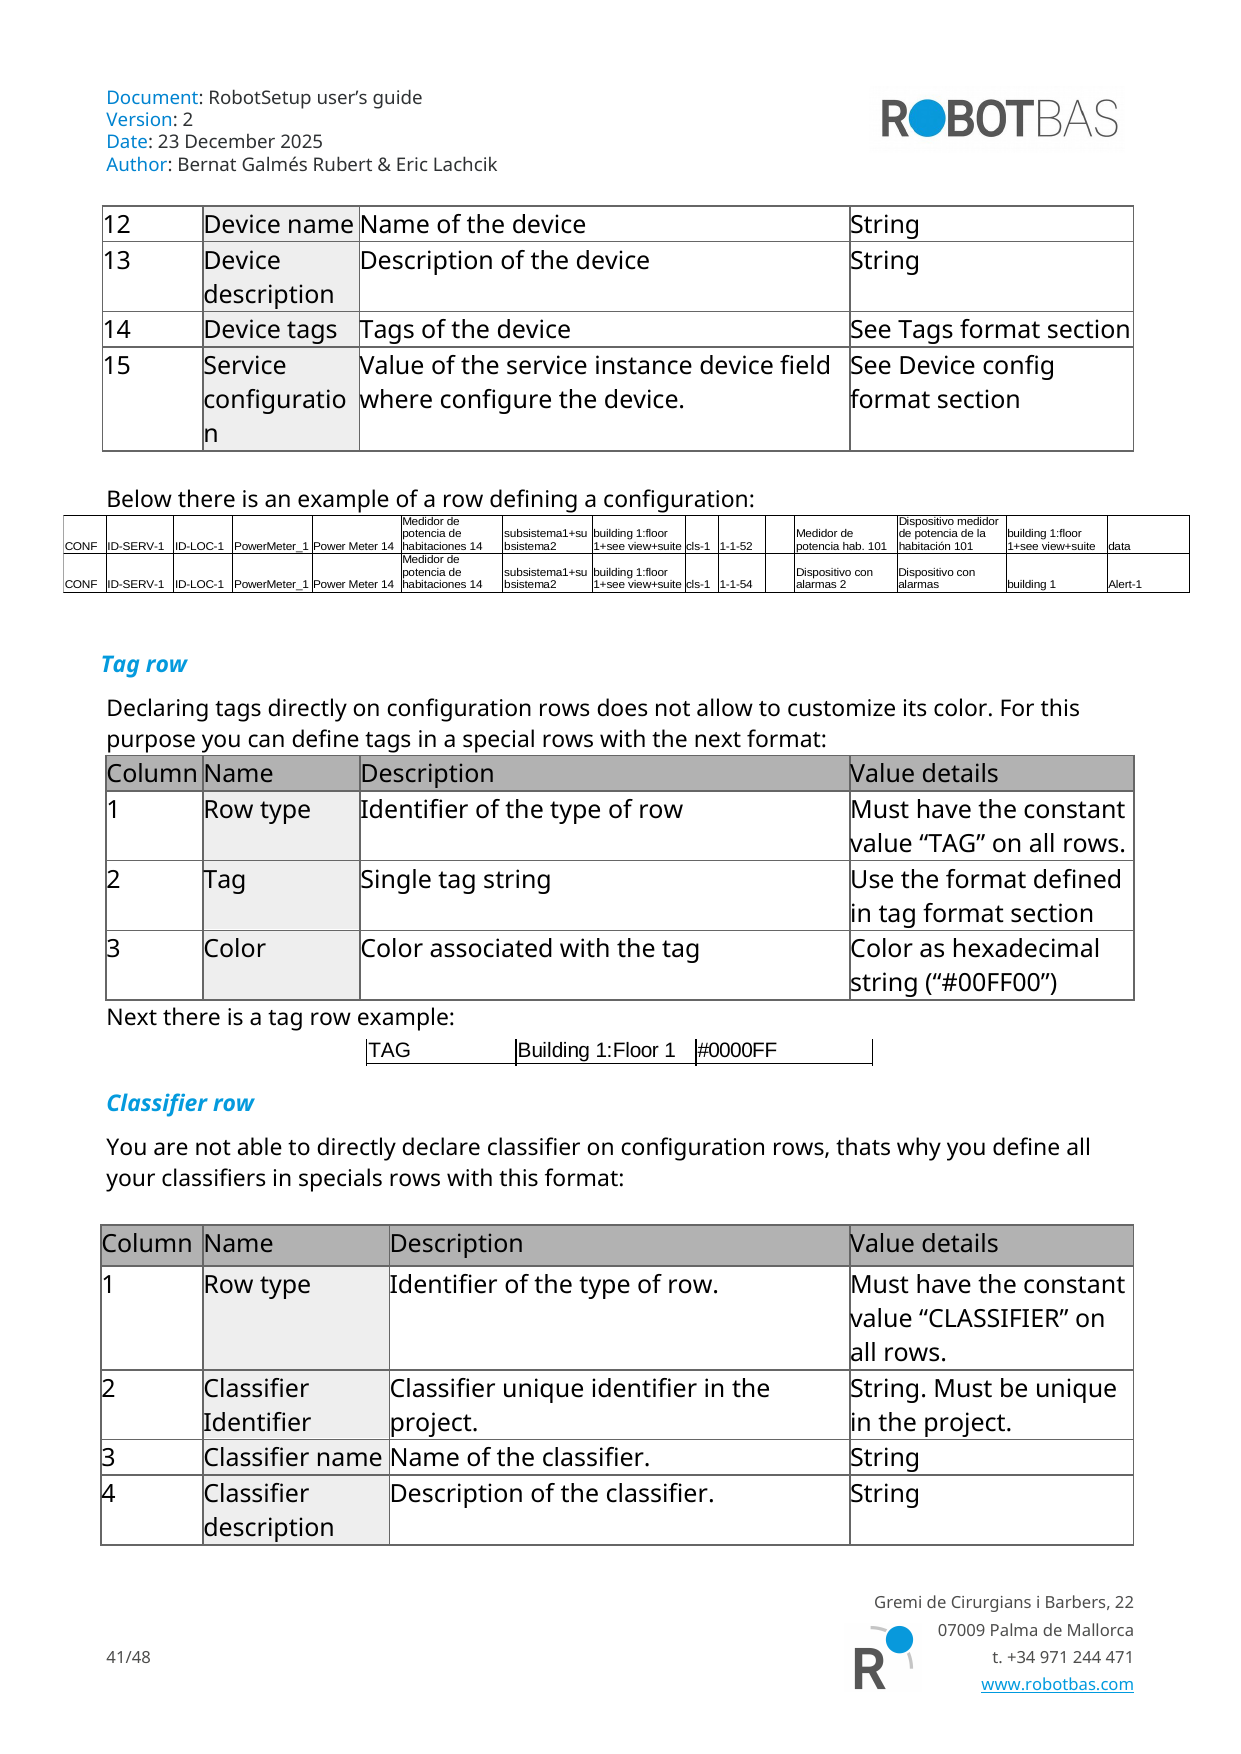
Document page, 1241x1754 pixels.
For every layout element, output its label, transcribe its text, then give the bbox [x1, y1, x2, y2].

text You are not able to directly declare classifier on configuration rows, thats why you define all your classifiers in specials rows with this format: [106, 1131, 1134, 1193]
table_header Value details [851, 756, 1133, 790]
table_cell Row type [204, 792, 359, 860]
table_cell See Device config format section [851, 348, 1133, 450]
table_cell Device tags [204, 312, 359, 346]
table_cell Color [204, 931, 359, 999]
table_cell Service configuration [204, 348, 359, 450]
table_cell 4 [102, 1476, 202, 1544]
table_cell 12 [103, 207, 202, 241]
table_cell Device description [204, 242, 359, 311]
table_header Column [107, 756, 202, 790]
table_cell Row type [204, 1267, 389, 1369]
table_cell Single tag string [361, 861, 849, 929]
table_cell Color associated with the tag [361, 931, 849, 999]
table_cell Identifier of the type of row [361, 792, 849, 860]
table_header Name [204, 756, 359, 790]
table_cell 13 [103, 242, 202, 311]
subtitle Tag row [100, 648, 1134, 679]
text Next there is a tag row example: [106, 1001, 1134, 1032]
table_cell 14 [103, 312, 202, 346]
table_cell Classifier description [204, 1476, 389, 1544]
table_header Value details [851, 1226, 1133, 1265]
table_cell 15 [103, 348, 202, 450]
table_cell Identifier of the type of row. [390, 1267, 849, 1369]
table_cell Tag [204, 861, 359, 929]
table_cell String [851, 242, 1133, 311]
table_cell String [851, 207, 1133, 241]
table_header Description [361, 756, 849, 790]
table_cell 3 [102, 1440, 202, 1474]
table_cell Name of the device [360, 207, 849, 241]
table_cell 2 [102, 1371, 202, 1438]
table_cell 3 [107, 931, 202, 999]
table_cell String [851, 1440, 1133, 1474]
table_cell Device name [204, 207, 359, 241]
table_cell Tags of the device [360, 312, 849, 346]
picture [869, 86, 1125, 153]
table_header Name [204, 1226, 389, 1265]
table_cell 2 [107, 861, 202, 929]
table_cell Description of the device [360, 242, 849, 311]
table_cell Must have the constant value “TAG” on all rows. [851, 792, 1133, 860]
table_cell Classifier Identifier [204, 1371, 389, 1438]
picture [844, 1623, 923, 1692]
table_cell Classifier unique identifier in the project. [390, 1371, 849, 1438]
text Declaring tags directly on configuration rows does not allow to customize its color. For this purpose you can define tags in a special rows with the next format: [106, 692, 1134, 754]
table_cell 1 [102, 1267, 202, 1369]
subtitle Classifier row [106, 1087, 1134, 1118]
table_cell String. Must be unique in the project. [851, 1371, 1133, 1438]
table_cell Use the format defined in tag format section [851, 861, 1133, 929]
table_cell Value of the service instance device field where configure the device. [360, 348, 849, 450]
table_cell Description of the classifier. [390, 1476, 849, 1544]
table_cell 1 [107, 792, 202, 860]
table_cell String [851, 1476, 1133, 1544]
table_cell Name of the classifier. [390, 1440, 849, 1474]
table_header Description [390, 1226, 849, 1265]
table_cell Color as hexadecimal string (“#00FF00”) [851, 931, 1133, 999]
table_cell Must have the constant value “CLASSIFIER” on all rows. [851, 1267, 1133, 1369]
table_header Column [102, 1226, 202, 1265]
table_cell Classifier name [204, 1440, 389, 1474]
table_cell See Tags format section [851, 312, 1133, 346]
text Below there is an example of a row defining a configuration: [106, 483, 1134, 514]
